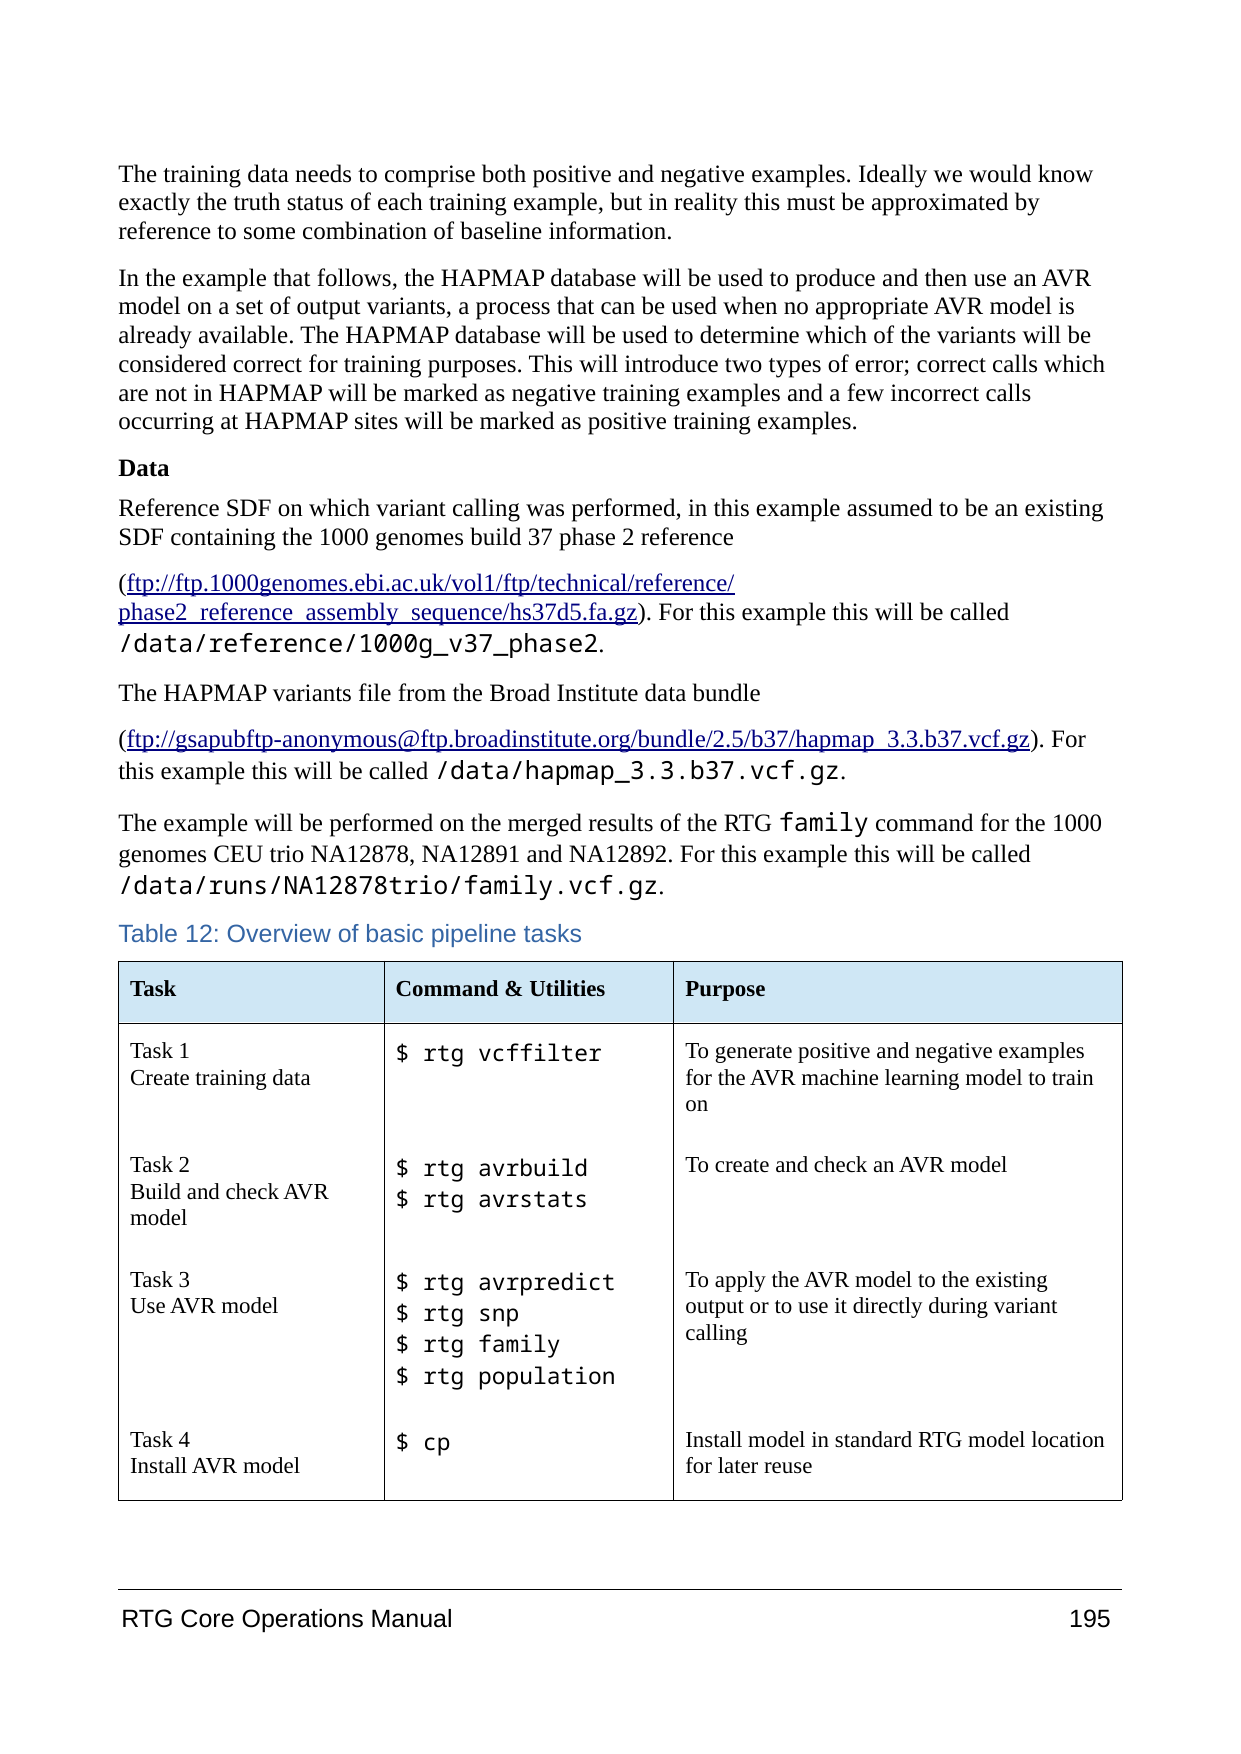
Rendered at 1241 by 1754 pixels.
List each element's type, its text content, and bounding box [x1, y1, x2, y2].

table_cell $ rtg avrbuild $ rtg avrstats [385, 1137, 673, 1251]
text The HAPMAP variants file from the Broad Institute data bundle [118, 678, 1122, 707]
text Reference SDF on which variant calling was performed, in this example assumed to be an existing SDF containing the 1000 genomes build 37 phase 2 reference [118, 493, 1122, 551]
table_cell $ rtg avrpredict $ rtg snp $ rtg family $ rtg population [385, 1251, 673, 1412]
table_cell Task 1 Create training data [119, 1024, 384, 1137]
table_cell Task 3 Use AVR model [119, 1251, 384, 1412]
table_cell To generate positive and negative examples for the AVR machine learning model to train on [674, 1024, 1122, 1137]
text In the example that follows, the HAPMAP database will be used to produce and then use an AVR model on a set of output variants, a process that can be used when no appropriate AVR model is already available. The HAPMAP database will be used to determine which of the variants will be considered correct for training purposes. This will introduce two types of error; correct calls which are not in HAPMAP will be marked as negative training examples and a few incorrect calls occurring at HAPMAP sites will be marked as positive training examples. [118, 263, 1122, 435]
subtitle Data [118, 453, 1122, 482]
table_cell Install model in standard RTG model location for later reuse [674, 1412, 1122, 1499]
table_cell $ rtg vcffilter [385, 1024, 673, 1137]
table_cell To create and check an AVR model [674, 1137, 1122, 1251]
table_cell To apply the AVR model to the existing output or to use it directly during variant calling [674, 1251, 1122, 1412]
text (ftp://ftp.1000genomes.ebi.ac.uk/vol1/ftp/technical/reference/phase2_reference_assembly_sequence/hs37d5.fa.gz). For this example this will be called /data/reference/1000g_v37_phase2. [118, 568, 1122, 660]
table_header Task [119, 962, 384, 1022]
table_header Command & Utilities [385, 962, 673, 1022]
table_cell Task 4 Install AVR model [119, 1412, 384, 1499]
table_cell $ cp [385, 1412, 673, 1499]
text Table 12: Overview of basic pipeline tasks [118, 919, 1122, 948]
text The training data needs to comprise both positive and negative examples. Ideally we would know exactly the truth status of each training example, but in reality this must be approximated by reference to some combination of baseline information. [118, 159, 1122, 245]
table_cell Task 2 Build and check AVR model [119, 1137, 384, 1251]
table_header Purpose [674, 962, 1122, 1022]
text The example will be performed on the merged results of the RTG family command for the 1000 genomes CEU trio NA12878, NA12891 and NA12892. For this example this will be called /data/runs/NA12878trio/family.vcf.gz. [118, 805, 1122, 902]
text (ftp://gsapubftp-anonymous@ftp.broadinstitute.org/bundle/2.5/b37/hapmap_3.3.b37.vcf.gz). For this example this will be called /data/hapmap_3.3.b37.vcf.gz. [118, 724, 1122, 787]
